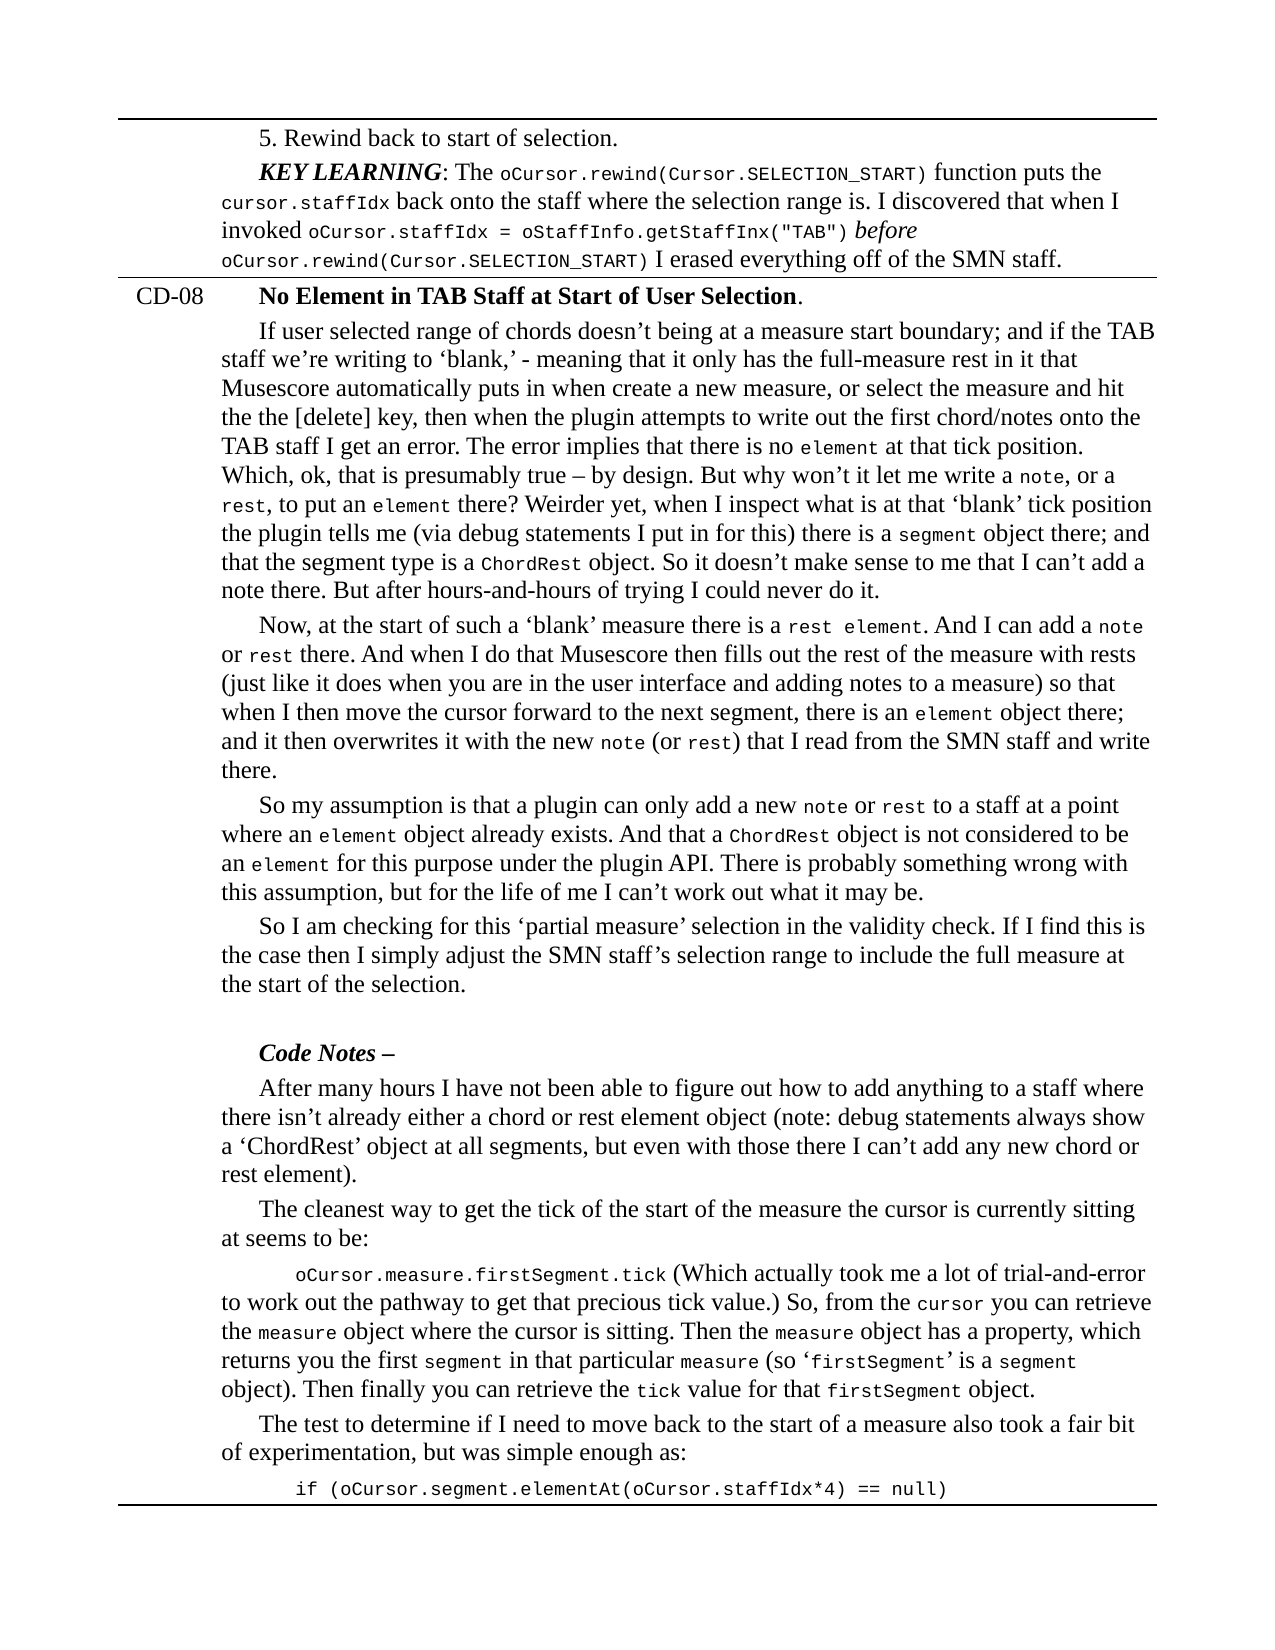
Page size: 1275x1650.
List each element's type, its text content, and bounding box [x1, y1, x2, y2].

table_cell CD-08 [118, 278, 221, 1504]
table_cell No Element in TAB Staff at Start of User Selection. If user selected range of chords doesn’t being at a measure start boundary; and if the TAB staff we’re writing to ‘blank,’ - meaning that it only has the full-measure rest in it that Musescore automatically puts in when create a new measure, or select the measure and hit the the [delete] key, then when the plugin attempts to write out the first chord/notes onto the TAB staff I get an error. The error implies that there is no element at that tick position. Which, ok, that is presumably true – by design. But why won’t it let me write a note, or a rest, to put an element there? Weirder yet, when I inspect what is at that ‘blank’ tick position the plugin tells me (via debug statements I put in for this) there is a segment object there; and that the segment type is a ChordRest object. So it doesn’t make sense to me that I can’t add a note there. But after hours-and-hours of trying I could never do it. Now, at the start of such a ‘blank’ measure there is a rest element. And I can add a note or rest there. And when I do that Musescore then fills out the rest of the measure with rests (just like it does when you are in the user interface and adding notes to a measure) so that when I then move the cursor forward to the next segment, there is an element object there; and it then overwrites it with the new note (or rest) that I read from the SMN staff and write there. So my assumption is that a plugin can only add a new note or rest to a staff at a point where an element object already exists. And that a ChordRest object is not considered to be an element for this purpose under the plugin API. There is probably something wrong with this assumption, but for the life of me I can’t work out what it may be. So I am checking for this ‘partial measure’ selection in the validity check. If I find this is the case then I simply adjust the SMN staff’s selection range to include the full measure at the start of the selection. Code Notes – After many hours I have not been able to figure out how to add anything to a staff where there isn’t already either a chord or rest element object (note: debug statements always show a ‘ChordRest’ object at all segments, but even with those there I can’t add any new chord or rest element). The cleanest way to get the tick of the start of the measure the cursor is currently sitting at seems to be: oCursor.measure.firstSegment.tick (Which actually took me a lot of trial-and-error to work out the pathway to get that precious tick value.) So, from the cursor you can retrieve the measure object where the cursor is sitting. Then the measure object has a property, which returns you the first segment in that particular measure (so ‘firstSegment’ is a segment object). Then finally you can retrieve the tick value for that firstSegment object. The test to determine if I need to move back to the start of a measure also took a fair bit of experimentation, but was simple enough as: if (oCursor.segment.elementAt(oCursor.staffIdx*4) == null) [221, 278, 1157, 1504]
table_cell [118, 120, 221, 276]
table_cell 5. Rewind back to start of selection. KEY LEARNING: The oCursor.rewind(Cursor.SELECTION_START) function puts the cursor.staffIdx back onto the staff where the selection range is. I discovered that when I invoked oCursor.staffIdx = oStaffInfo.getStaffInx("TAB") before oCursor.rewind(Cursor.SELECTION_START) I erased everything off of the SMN staff. [221, 120, 1157, 276]
